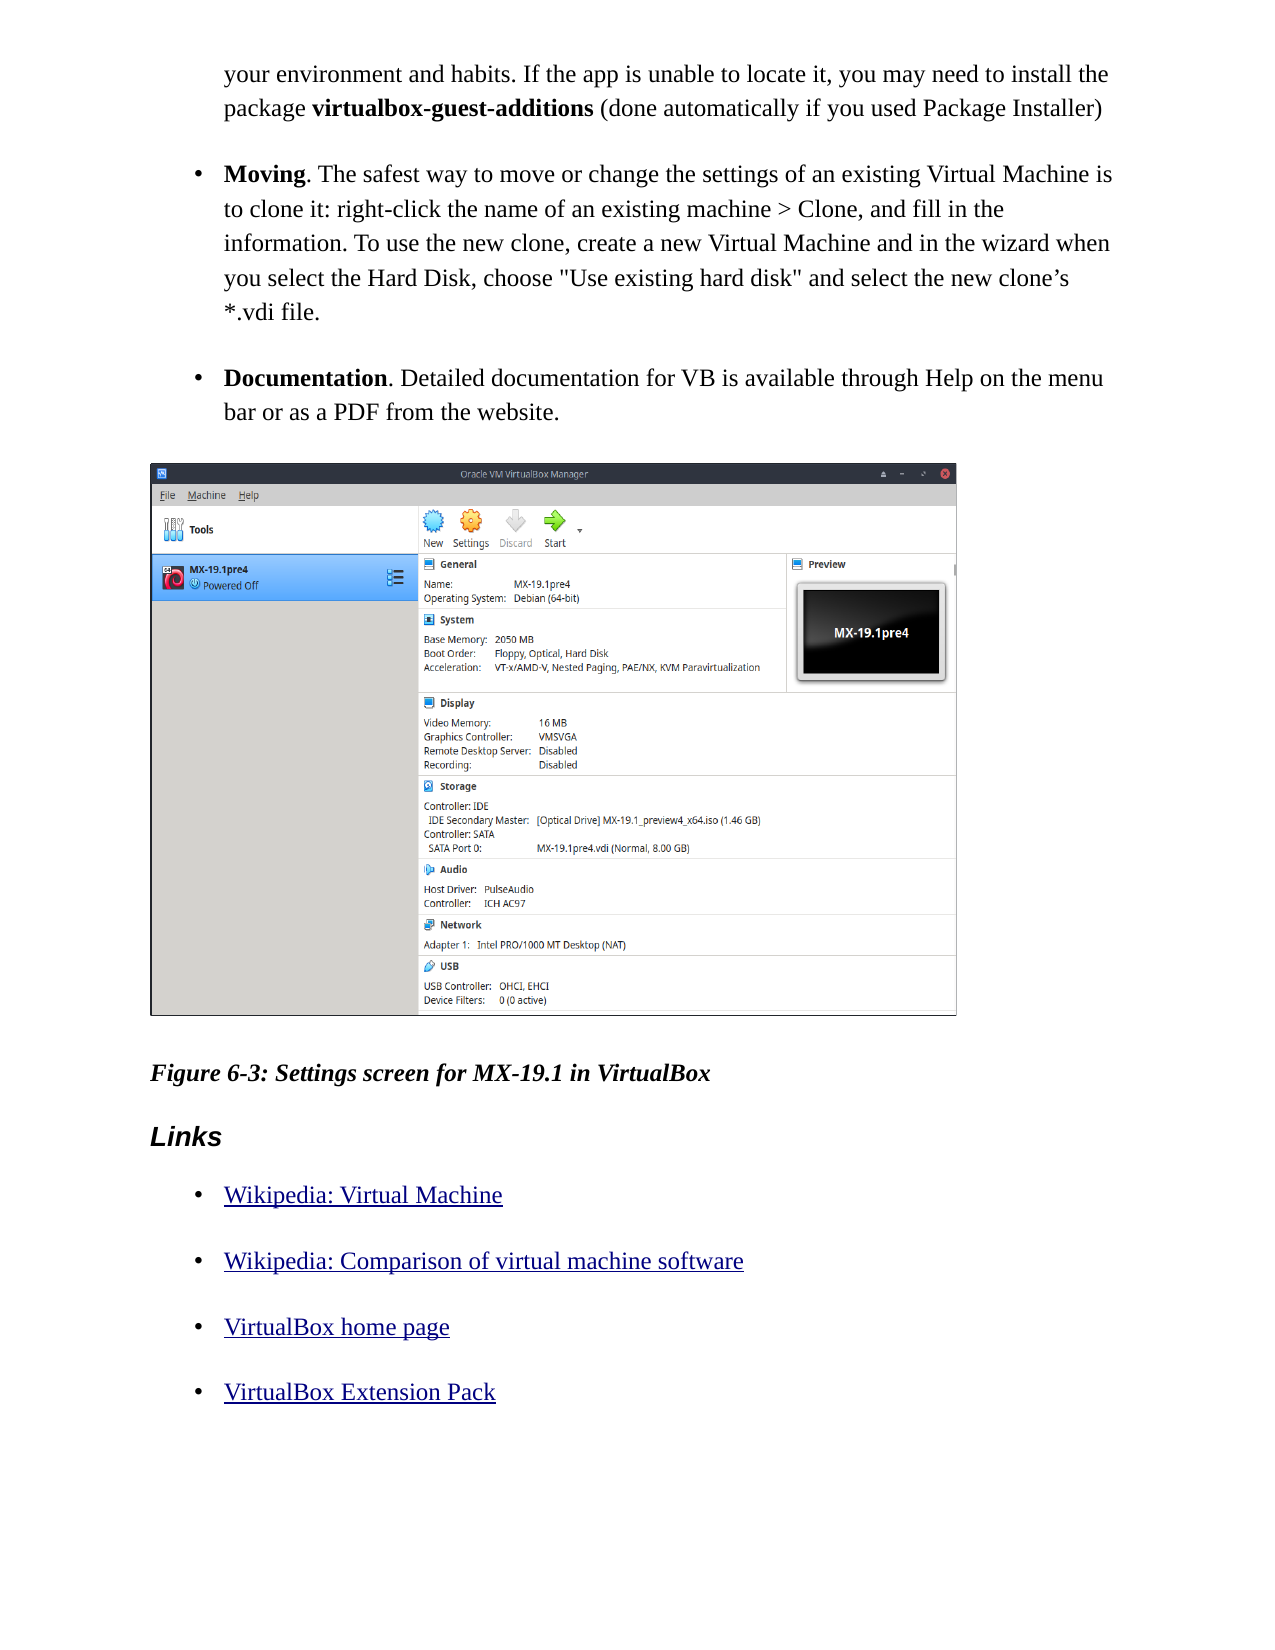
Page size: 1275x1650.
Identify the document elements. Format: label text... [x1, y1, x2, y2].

list Moving. The safest way to move or change the settings of an existing Virtual Machine is to clone it: right-click the name of an existing machine > Clone, and fill in the information. To use the new clone, create a new Virtual Machine and in the wizard when you select the Hard Disk, choose "Use existing hard disk" and select the new clone’s *.vdi file. [194, 159, 1125, 326]
list VirtualBox home page [194, 1312, 1125, 1340]
text Figure 6-3: Settings screen for MX-19.1 in VirtualBox [150, 1058, 1125, 1086]
subtitle Links [150, 1120, 1125, 1152]
list Wikipedia: Virtual Machine [194, 1180, 1125, 1209]
list VirtualBox Extension Pack [194, 1377, 1125, 1406]
list Documentation. Detailed documentation for VB is available through Help on the menu bar or as a PDF from the website. [194, 363, 1125, 426]
list Wikipedia: Comparison of virtual machine software [194, 1246, 1125, 1275]
list your environment and habits. If the app is unable to locate it, you may need to install the package virtualbox-guest-additions (done automatically if you used Package Installer) [194, 59, 1125, 122]
picture [150, 463, 957, 1016]
